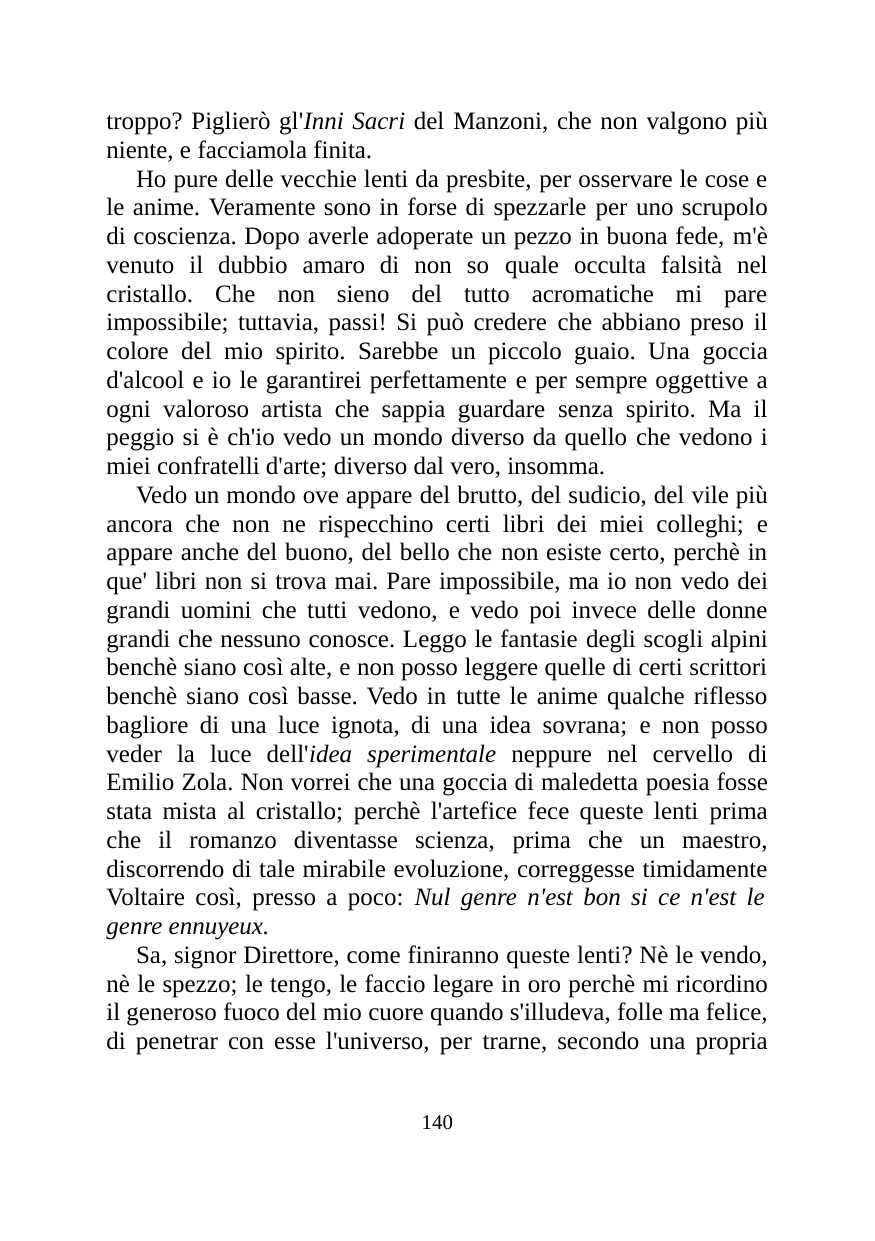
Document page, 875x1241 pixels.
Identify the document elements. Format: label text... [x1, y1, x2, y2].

text Ho pure delle vecchie lenti da presbite, per osservare le cose e le anime. Veramente sono in forse di spezzarle per uno scrupolo di coscienza. Dopo averle adoperate un pezzo in buona fede, m'è venuto il dubbio amaro di non so quale occulta falsità nel cristallo. Che non sieno del tutto acromatiche mi pare impossibile; tuttavia, passi! Si può credere che abbiano preso il colore del mio spirito. Sarebbe un piccolo guaio. Una goccia d'alcool e io le garantirei perfettamente e per sempre oggettive a ogni valoroso artista che sappia guardare senza spirito. Ma il peggio si è ch'io vedo un mondo diverso da quello che vedono i miei confratelli d'arte; diverso dal vero, insomma. [106, 164, 768, 480]
text Sa, signor Direttore, come finiranno queste lenti? Nè le vendo, nè le spezzo; le tengo, le faccio legare in oro perchè mi ricordino il generoso fuoco del mio cuore quando s'illudeva, folle ma felice, di penetrar con esse l'universo, per trarne, secondo una propria [106, 940, 768, 1055]
text Vedo un mondo ove appare del brutto, del sudicio, del vile più ancora che non ne rispecchino certi libri dei miei colleghi; e appare anche del buono, del bello che non esiste certo, perchè in que' libri non si trova mai. Pare impossibile, ma io non vedo dei grandi uomini che tutti vedono, e vedo poi invece delle donne grandi che nessuno conosce. Leggo le fantasie degli scogli alpini benchè siano così alte, e non posso leggere quelle di certi scrittori benchè siano così basse. Vedo in tutte le anime qualche riflesso bagliore di una luce ignota, di una idea sovrana; e non posso veder la luce dell'idea sperimentale neppure nel cervello di Emilio Zola. Non vorrei che una goccia di maledetta poesia fosse stata mista al cristallo; perchè l'artefice fece queste lenti prima che il romanzo diventasse scienza, prima che un maestro, discorrendo di tale mirabile evoluzione, correggesse timidamente Voltaire così, presso a poco: Nul genre n'est bon si ce n'est le genre ennuyeux. [106, 480, 768, 940]
text troppo? Piglierò gl'Inni Sacri del Manzoni, che non valgono più niente, e facciamola finita. [106, 106, 768, 164]
